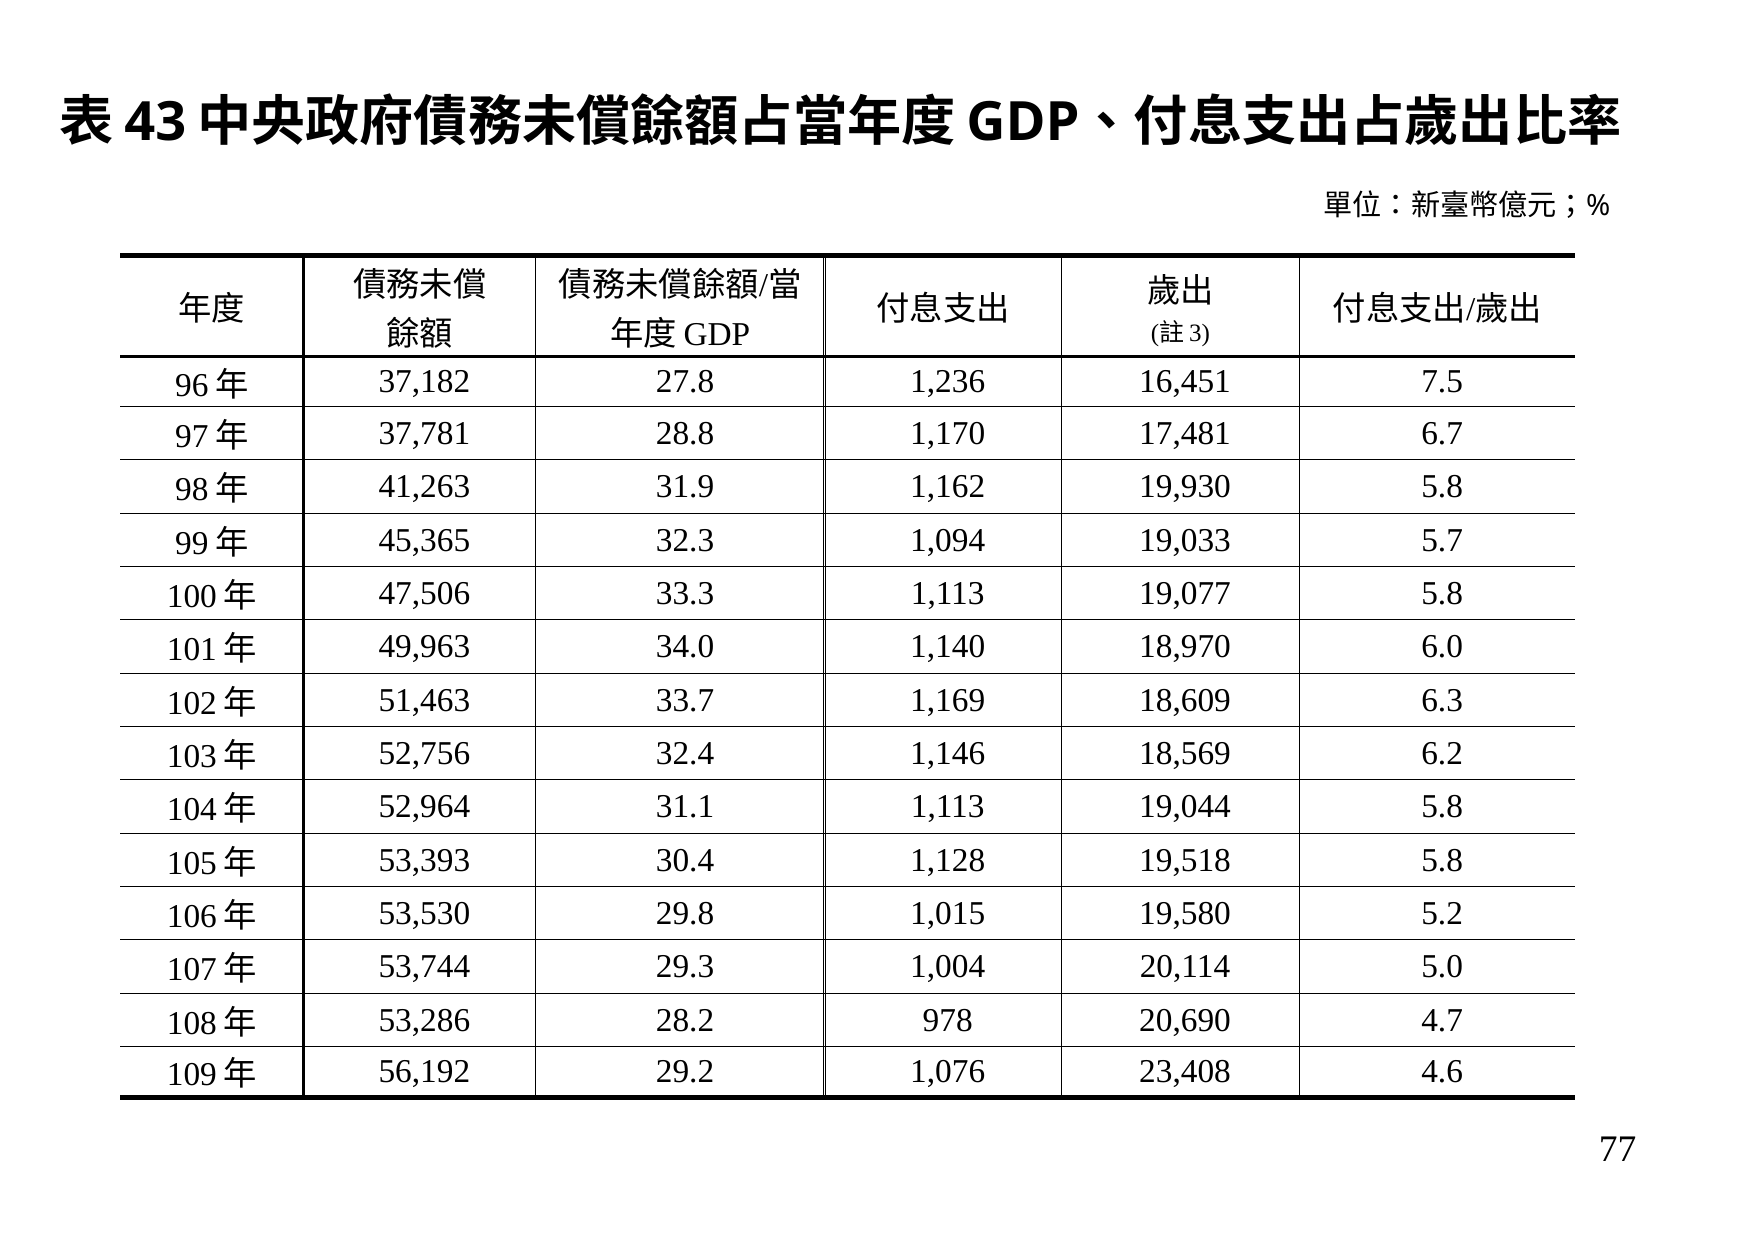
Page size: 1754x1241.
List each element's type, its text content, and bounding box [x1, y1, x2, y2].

table_cell 29.2 [536, 1047, 823, 1095]
table_cell 6.3 [1300, 674, 1575, 726]
table_cell 31.1 [536, 780, 823, 832]
table_cell 31.9 [536, 460, 823, 512]
table_cell 1,146 [826, 727, 1061, 779]
table_cell 37,182 [305, 358, 535, 406]
table_cell 29.8 [536, 887, 823, 939]
table_cell 53,393 [305, 834, 535, 886]
table_cell 41,263 [305, 460, 535, 512]
table_cell 1,004 [826, 940, 1061, 992]
table_cell 106年 [120, 887, 302, 939]
table_cell 1,170 [826, 407, 1061, 459]
table_cell 51,463 [305, 674, 535, 726]
table_cell 5.8 [1300, 834, 1575, 886]
table_header 年度 [120, 258, 302, 354]
text 單位：新臺幣億元；% [59, 173, 1610, 226]
table_cell 5.8 [1300, 567, 1575, 619]
table_cell 4.7 [1300, 994, 1575, 1046]
table_cell 20,114 [1062, 940, 1299, 992]
table_cell 28.2 [536, 994, 823, 1046]
table_cell 1,162 [826, 460, 1061, 512]
table_cell 103年 [120, 727, 302, 779]
table_cell 53,286 [305, 994, 535, 1046]
table_cell 1,015 [826, 887, 1061, 939]
table_cell 18,970 [1062, 620, 1299, 672]
table_cell 16,451 [1062, 358, 1299, 406]
table_header 債務未償 餘額 [305, 258, 535, 354]
table_cell 978 [826, 994, 1061, 1046]
table_cell 4.6 [1300, 1047, 1575, 1095]
table_cell 30.4 [536, 834, 823, 886]
table_cell 1,236 [826, 358, 1061, 406]
table_cell 18,569 [1062, 727, 1299, 779]
table_cell 1,113 [826, 567, 1061, 619]
table_cell 28.8 [536, 407, 823, 459]
table_cell 5.8 [1300, 780, 1575, 832]
table_cell 18,609 [1062, 674, 1299, 726]
table_cell 19,518 [1062, 834, 1299, 886]
table_cell 53,530 [305, 887, 535, 939]
table_cell 5.8 [1300, 460, 1575, 512]
table_cell 1,140 [826, 620, 1061, 672]
table_cell 56,192 [305, 1047, 535, 1095]
table_cell 108年 [120, 994, 302, 1046]
table_cell 20,690 [1062, 994, 1299, 1046]
table_cell 6.0 [1300, 620, 1575, 672]
table_cell 99年 [120, 514, 302, 566]
table_cell 19,044 [1062, 780, 1299, 832]
table_cell 5.2 [1300, 887, 1575, 939]
table_cell 6.7 [1300, 407, 1575, 459]
table_cell 96年 [120, 358, 302, 406]
table_cell 19,930 [1062, 460, 1299, 512]
table_cell 32.4 [536, 727, 823, 779]
table_cell 5.0 [1300, 940, 1575, 992]
table_header 付息支出 [826, 258, 1061, 354]
table_cell 100年 [120, 567, 302, 619]
table_cell 6.2 [1300, 727, 1575, 779]
table_cell 37,781 [305, 407, 535, 459]
table_cell 47,506 [305, 567, 535, 619]
table_cell 19,077 [1062, 567, 1299, 619]
subtitle 表43中央政府債務未償餘額占當年度GDP、付息支出占歲出比率 [59, 61, 1636, 173]
table_header 債務未償餘額/當年度GDP [536, 258, 823, 354]
table_cell 32.3 [536, 514, 823, 566]
table_cell 104年 [120, 780, 302, 832]
table_cell 1,113 [826, 780, 1061, 832]
table_cell 29.3 [536, 940, 823, 992]
table_cell 98年 [120, 460, 302, 512]
table_cell 45,365 [305, 514, 535, 566]
table_cell 52,756 [305, 727, 535, 779]
table_cell 107年 [120, 940, 302, 992]
table_cell 109年 [120, 1047, 302, 1095]
table_cell 1,094 [826, 514, 1061, 566]
table_cell 19,033 [1062, 514, 1299, 566]
table_cell 19,580 [1062, 887, 1299, 939]
table_header 付息支出/歲出 [1300, 258, 1575, 354]
table_cell 49,963 [305, 620, 535, 672]
table_cell 101年 [120, 620, 302, 672]
table_cell 97年 [120, 407, 302, 459]
table_cell 1,076 [826, 1047, 1061, 1095]
table_header 歲出 (註3) [1062, 258, 1299, 354]
table_cell 17,481 [1062, 407, 1299, 459]
table_cell 102年 [120, 674, 302, 726]
table_cell 5.7 [1300, 514, 1575, 566]
table_cell 27.8 [536, 358, 823, 406]
table_cell 1,128 [826, 834, 1061, 886]
table_cell 23,408 [1062, 1047, 1299, 1095]
table_cell 33.7 [536, 674, 823, 726]
table_cell 52,964 [305, 780, 535, 832]
table_cell 7.5 [1300, 358, 1575, 406]
table_cell 33.3 [536, 567, 823, 619]
table_cell 1,169 [826, 674, 1061, 726]
table_cell 34.0 [536, 620, 823, 672]
table_cell 105年 [120, 834, 302, 886]
table_cell 53,744 [305, 940, 535, 992]
